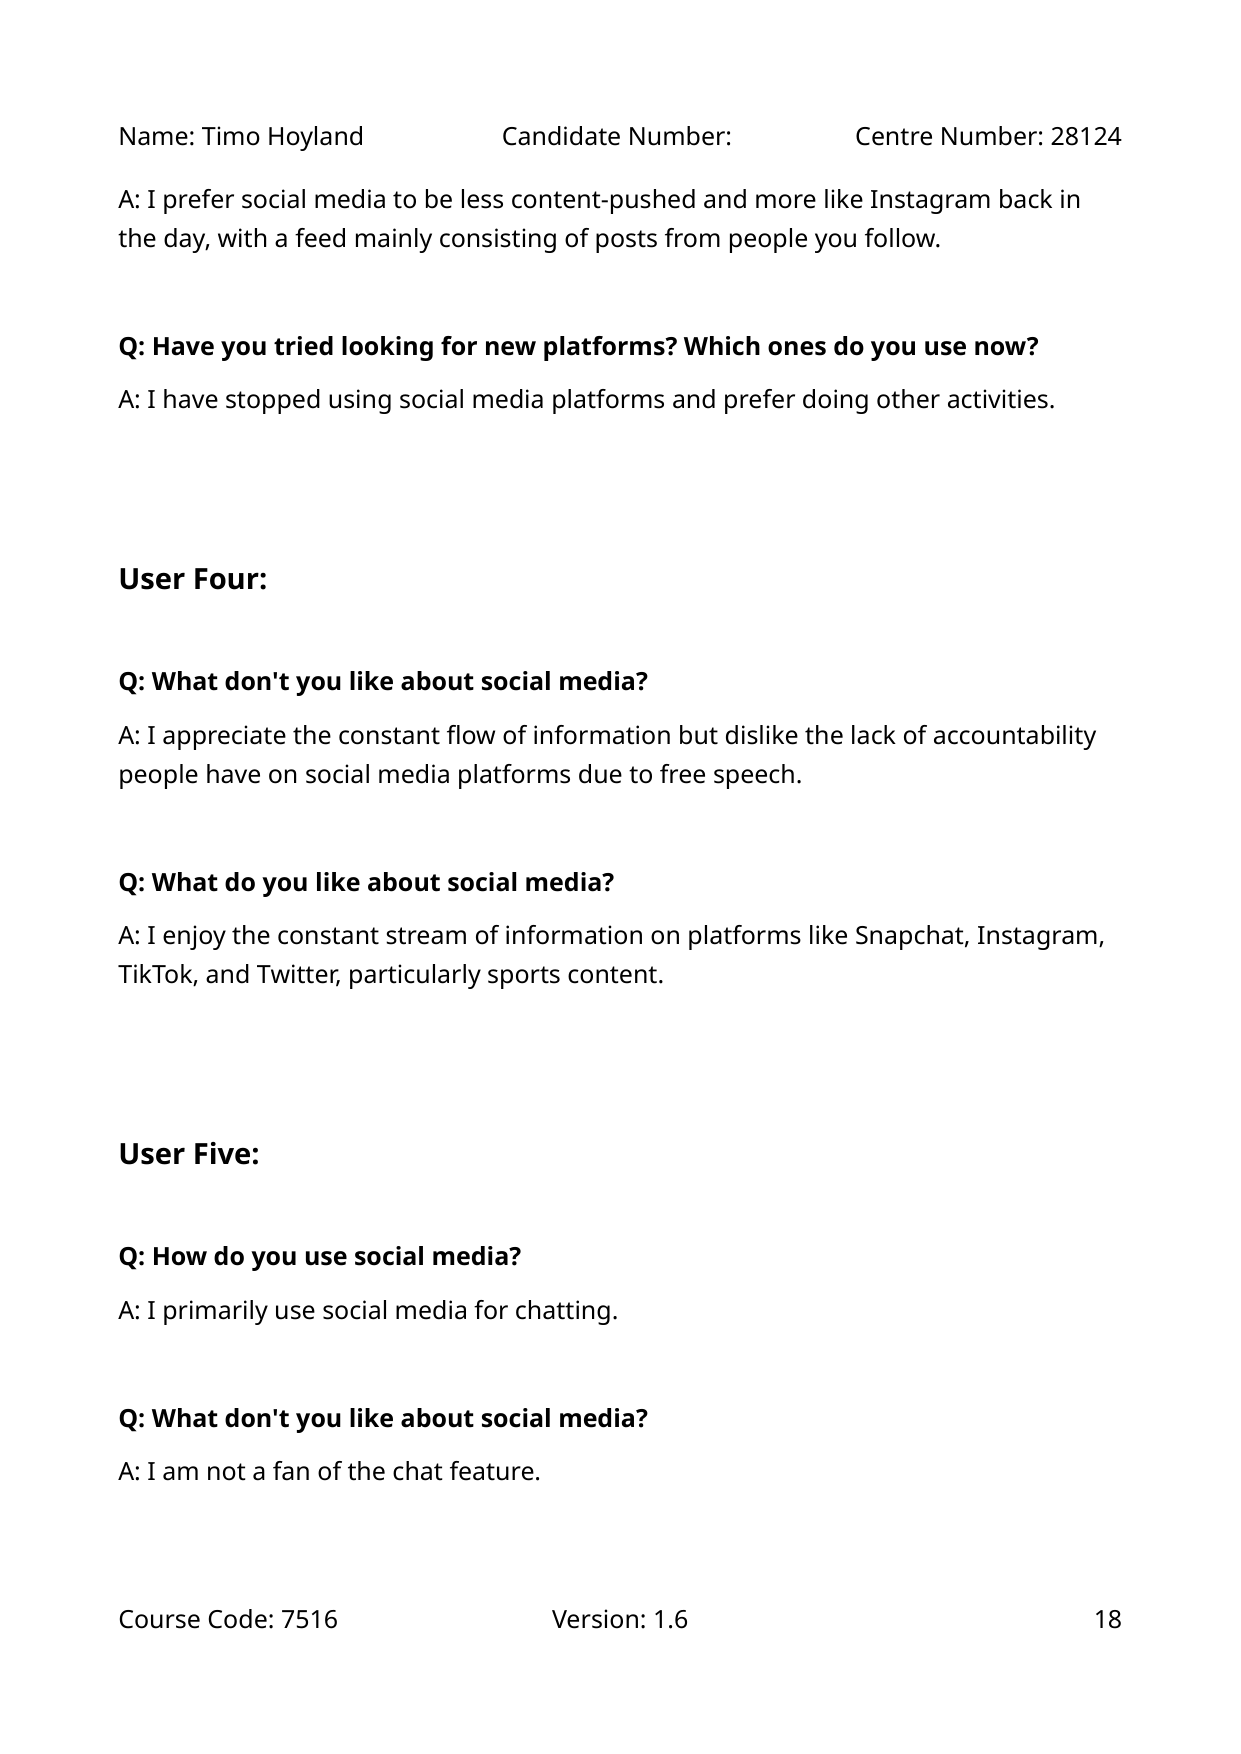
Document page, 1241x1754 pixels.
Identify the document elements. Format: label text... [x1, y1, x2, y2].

text Q: How do you use social media? [118, 1239, 1122, 1273]
text A: I have stopped using social media platforms and prefer doing other activities. [118, 382, 1122, 416]
text A: I am not a fan of the chat feature. [118, 1454, 1122, 1488]
text Q: What don't you like about social media? [118, 664, 1122, 698]
text Q: What do you like about social media? [118, 864, 1122, 898]
text A: I primarily use social media for chatting. [118, 1293, 1122, 1327]
text A: I appreciate the constant flow of information but dislike the lack of accountability people have on social media platforms due to free speech. [118, 718, 1122, 791]
subtitle User Five: [118, 1133, 1122, 1173]
text A: I prefer social media to be less content-pushed and more like Instagram back in the day, with a feed mainly consisting of posts from people you follow. [118, 182, 1122, 255]
text Q: Have you tried looking for new platforms? Which ones do you use now? [118, 328, 1122, 362]
text Q: What don't you like about social media? [118, 1400, 1122, 1434]
subtitle User Four: [118, 558, 1122, 598]
text A: I enjoy the constant stream of information on platforms like Snapchat, Instagram, TikTok, and Twitter, particularly sports content. [118, 918, 1122, 991]
